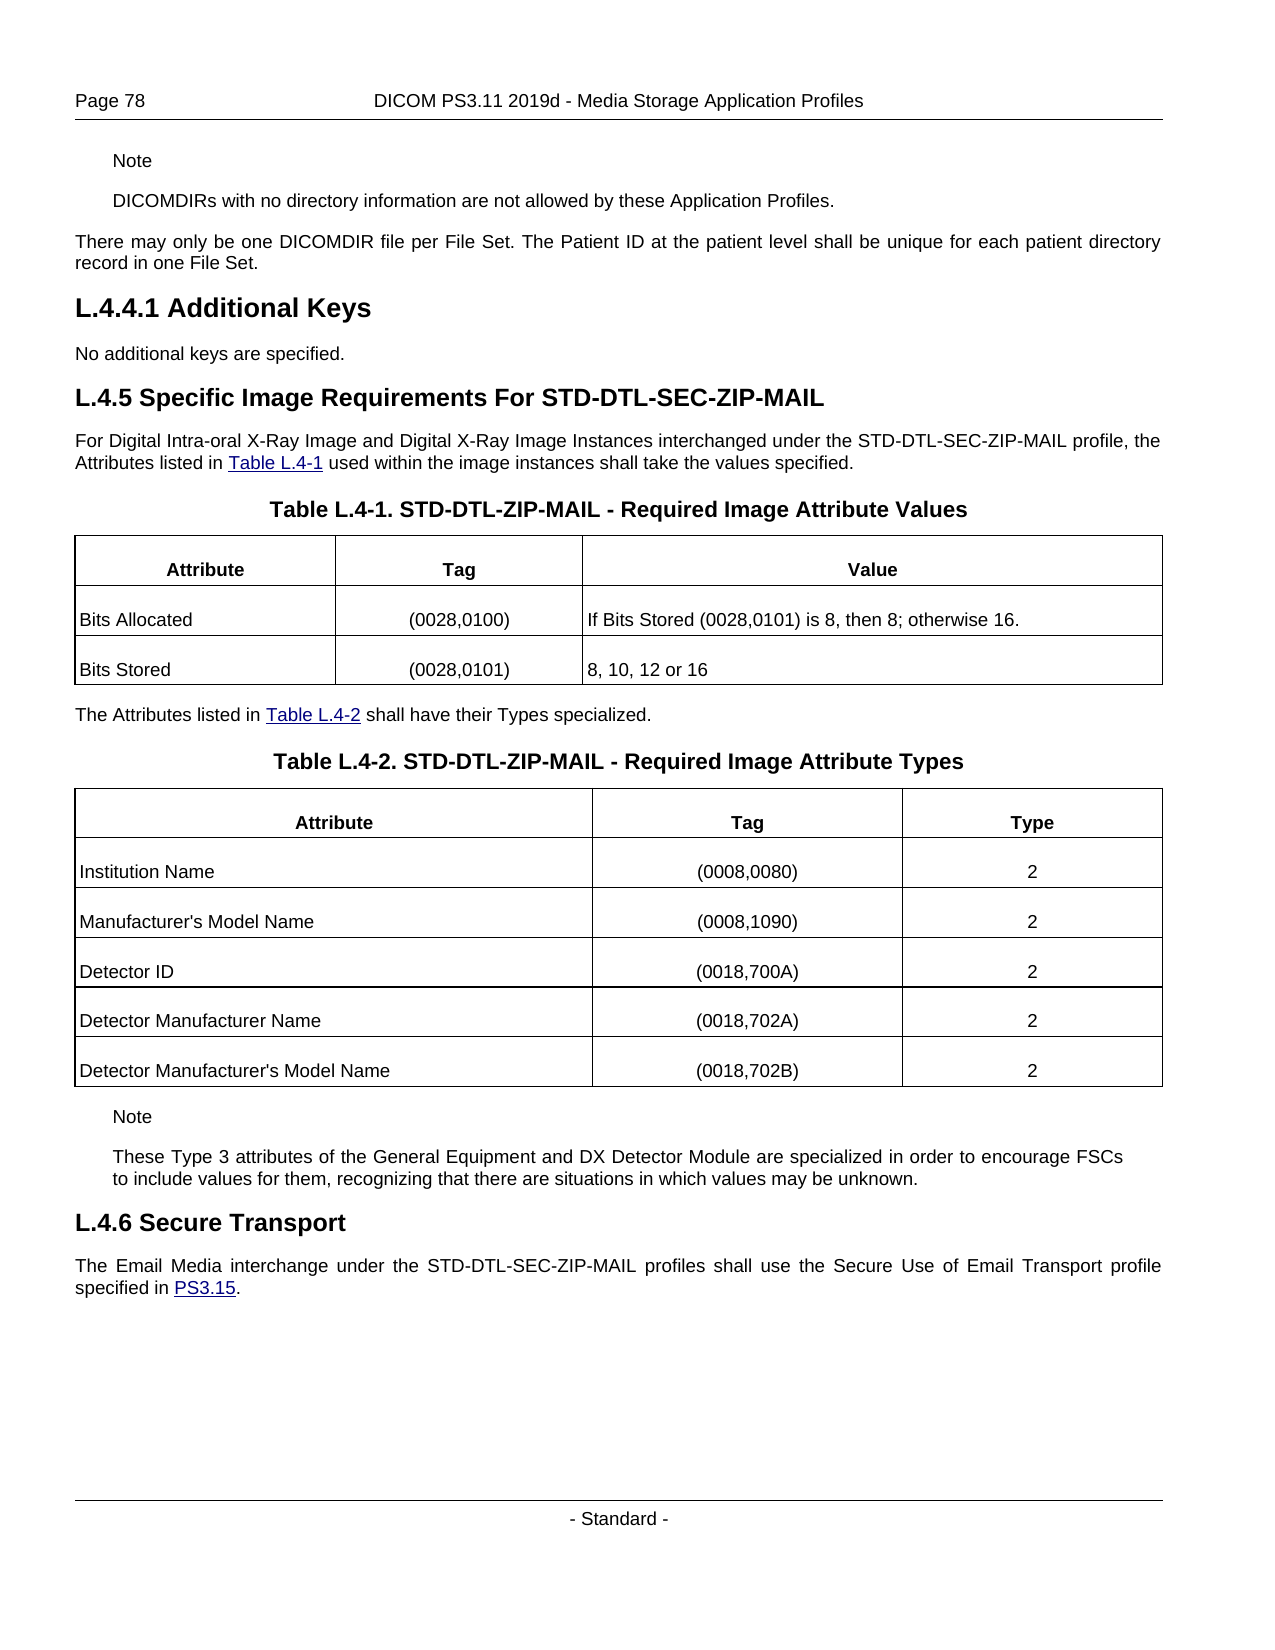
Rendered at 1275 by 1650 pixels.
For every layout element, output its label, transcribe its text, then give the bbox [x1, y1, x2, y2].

table_cell Manufacturer's Model Name [76, 888, 592, 937]
text These Type 3 attributes of the General Equipment and DX Detector Module are specialized in order to encourage FSCs to include values for them, recognizing that there are situations in which values may be unknown. [112, 1146, 1125, 1189]
table_cell (0028,0101) [336, 636, 582, 684]
table_cell Institution Name [76, 838, 592, 887]
table_cell Detector ID [76, 938, 592, 986]
text The Email Media interchange under the STD-DTL-SEC-ZIP-MAIL profiles shall use the Secure Use of Email Transport profile specified in PS3.15. [75, 1255, 1162, 1298]
table_header Attribute [76, 536, 335, 585]
text Note [112, 150, 1125, 172]
table_cell (0008,0080) [593, 838, 902, 887]
table_cell 2 [903, 988, 1162, 1036]
table_header Type [903, 789, 1162, 837]
table_cell 8, 10, 12 or 16 [583, 636, 1162, 684]
table_cell Detector Manufacturer Name [76, 988, 592, 1036]
table_header Attribute [76, 789, 592, 837]
table_cell Bits Allocated [76, 586, 335, 635]
text L.4.6 Secure Transport [75, 1208, 1162, 1236]
table_header Value [583, 536, 1162, 585]
table_cell Detector Manufacturer's Model Name [76, 1037, 592, 1086]
text No additional keys are specified. [75, 342, 1162, 364]
text Note [112, 1106, 1125, 1127]
text DICOMDIRs with no directory information are not allowed by these Application Profiles. [112, 190, 1125, 212]
text There may only be one DICOMDIR file per File Set. The Patient ID at the patient level shall be unique for each patient directory record in one File Set. [75, 231, 1162, 274]
text The Attributes listed in Table L.4-2 shall have their Types specialized. [75, 704, 1162, 726]
table_cell (0008,1090) [593, 888, 902, 937]
table_cell If Bits Stored (0028,0101) is 8, then 8; otherwise 16. [583, 586, 1162, 635]
text For Digital Intra-oral X-Ray Image and Digital X-Ray Image Instances interchanged under the STD-DTL-SEC-ZIP-MAIL profile, the Attributes listed in Table L.4-1 used within the image instances shall take the values specified. [75, 430, 1162, 473]
table_cell (0018,700A) [593, 938, 902, 986]
table_cell 2 [903, 1037, 1162, 1086]
table_cell 2 [903, 938, 1162, 986]
table_cell (0018,702B) [593, 1037, 902, 1086]
text L.4.4.1 Additional Keys [75, 292, 1162, 324]
text Table L.4-2. STD-DTL-ZIP-MAIL - Required Image Attribute Types [75, 748, 1162, 774]
table_cell (0018,702A) [593, 988, 902, 1036]
table_cell Bits Stored [76, 636, 335, 684]
text Table L.4-1. STD-DTL-ZIP-MAIL - Required Image Attribute Values [75, 496, 1162, 522]
table_cell (0028,0100) [336, 586, 582, 635]
table_header Tag [593, 789, 902, 837]
text L.4.5 Specific Image Requirements For STD-DTL-SEC-ZIP-MAIL [75, 383, 1162, 412]
table_cell 2 [903, 838, 1162, 887]
table_cell 2 [903, 888, 1162, 937]
table_header Tag [336, 536, 582, 585]
